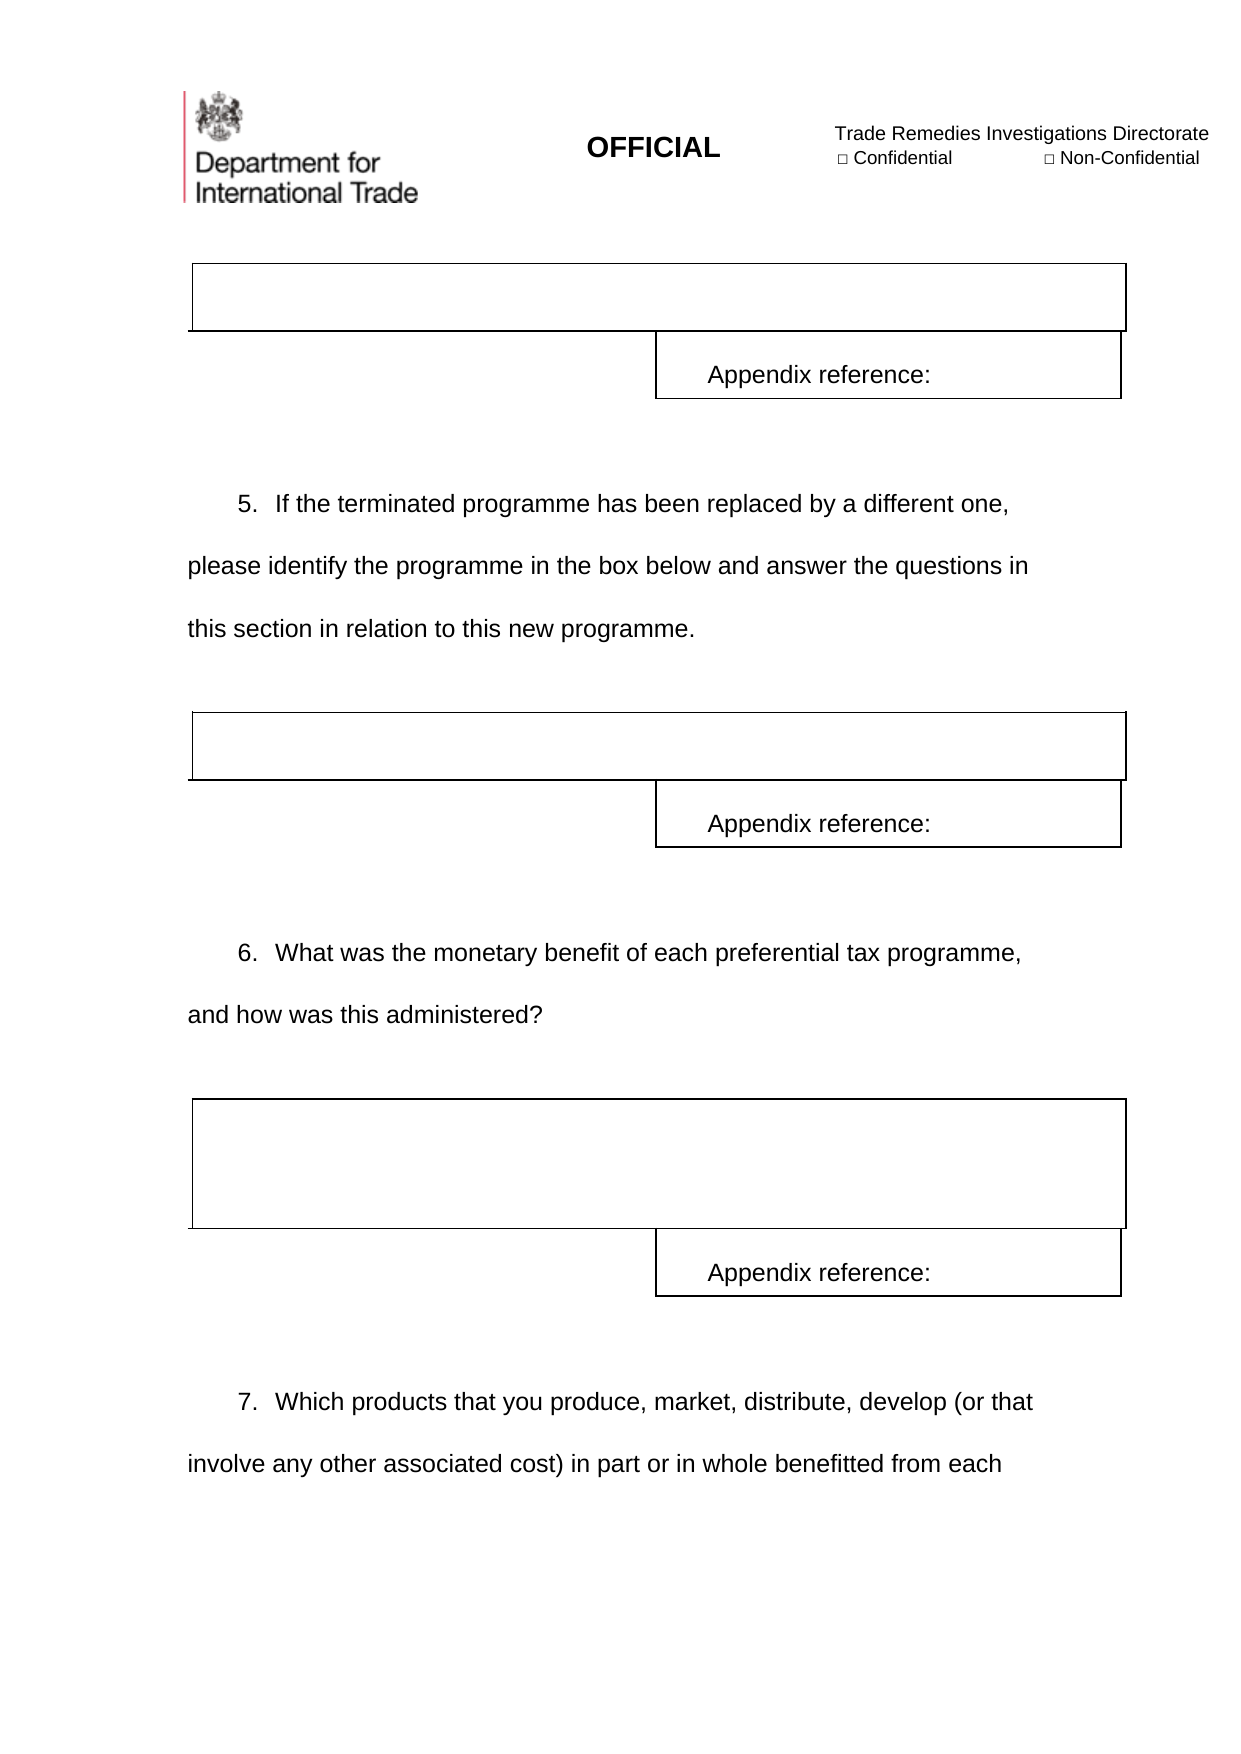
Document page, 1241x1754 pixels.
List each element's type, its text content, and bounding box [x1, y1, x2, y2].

table_header [188, 1098, 192, 1228]
list What was the monetary benefit of each preferential tax programme, and how was this administered? [187, 910, 1053, 1035]
list Which products that you produce, market, distribute, develop (or that involve any other associated cost) in part or in whole benefitted from each [187, 1359, 1053, 1484]
table_header [193, 713, 1125, 779]
table_cell Appendix reference: [657, 781, 1120, 846]
table_cell Appendix reference: [657, 332, 1120, 397]
table_cell [1122, 1229, 1126, 1295]
table_header [188, 711, 192, 779]
table_cell [1122, 781, 1126, 846]
table_cell [1122, 332, 1126, 397]
table_header [193, 1100, 1125, 1228]
table_header [193, 264, 1125, 330]
table_cell [188, 1229, 655, 1295]
table_cell Appendix reference: [657, 1229, 1120, 1295]
table_header [188, 263, 192, 330]
list If the terminated programme has been replaced by a different one, please identify the programme in the box below and answer the questions in this section in relation to this new programme. [187, 461, 1053, 649]
table_cell [188, 332, 655, 397]
table_cell [188, 781, 655, 846]
